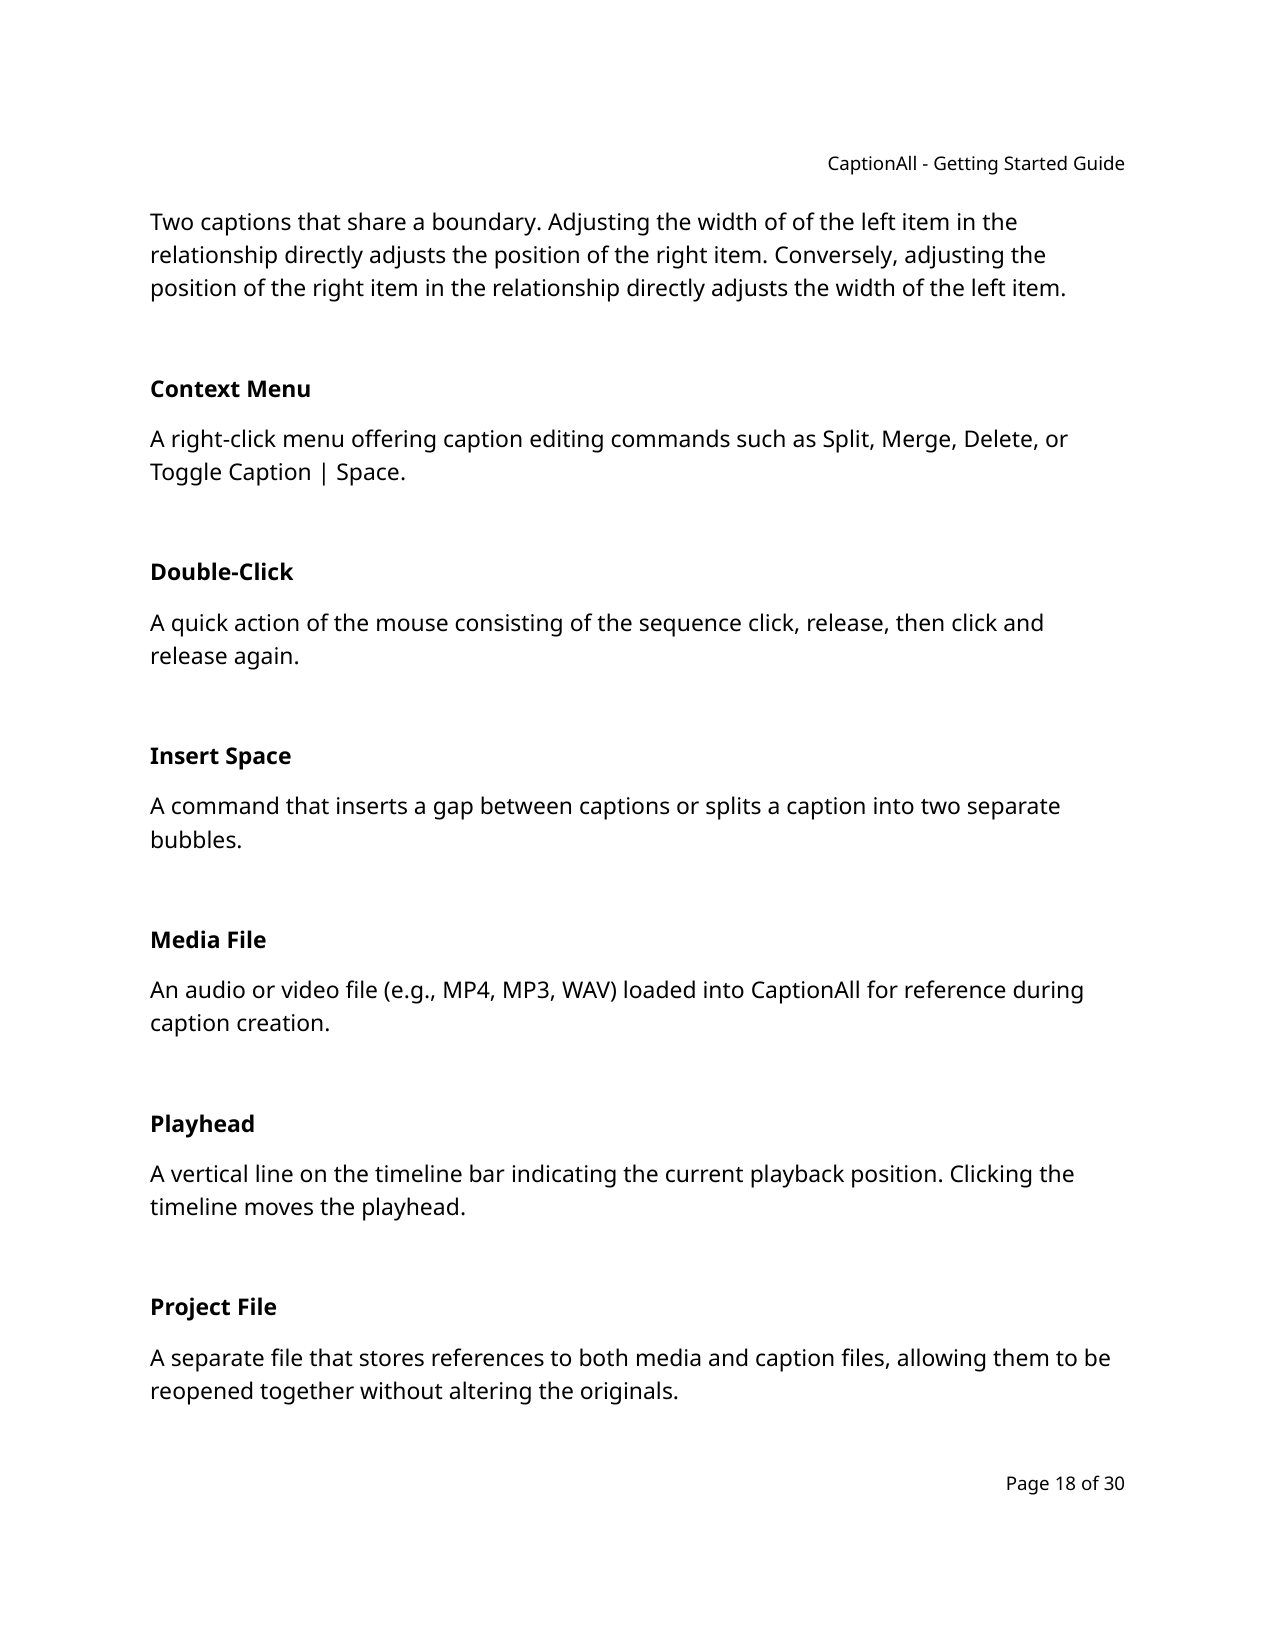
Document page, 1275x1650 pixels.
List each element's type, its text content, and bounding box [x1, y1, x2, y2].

text A quick action of the mouse consisting of the sequence click, release, then click and release again. [150, 606, 1125, 671]
text Media File [150, 924, 1125, 955]
text A separate file that stores references to both media and caption files, allowing them to be reopened together without altering the originals. [150, 1341, 1125, 1406]
text Context Menu [150, 373, 1125, 404]
text A right‑click menu offering caption editing commands such as Split, Merge, Delete, or Toggle Caption | Space. [150, 423, 1125, 487]
text Double‑Click [150, 556, 1125, 588]
text An audio or video file (e.g., MP4, MP3, WAV) loaded into CaptionAll for reference during caption creation. [150, 974, 1125, 1039]
text Playhead [150, 1108, 1125, 1139]
text Project File [150, 1291, 1125, 1323]
text A command that inserts a gap between captions or splits a caption into two separate bubbles. [150, 790, 1125, 855]
text A vertical line on the timeline bar indicating the current playback position. Clicking the timeline moves the playhead. [150, 1158, 1125, 1222]
text Insert Space [150, 740, 1125, 771]
text Two captions that share a boundary. Adjusting the width of of the left item in the relationship directly adjusts the position of the right item. Conversely, adjusting the position of the right item in the relationship directly adjusts the width of the left item. [150, 206, 1125, 304]
